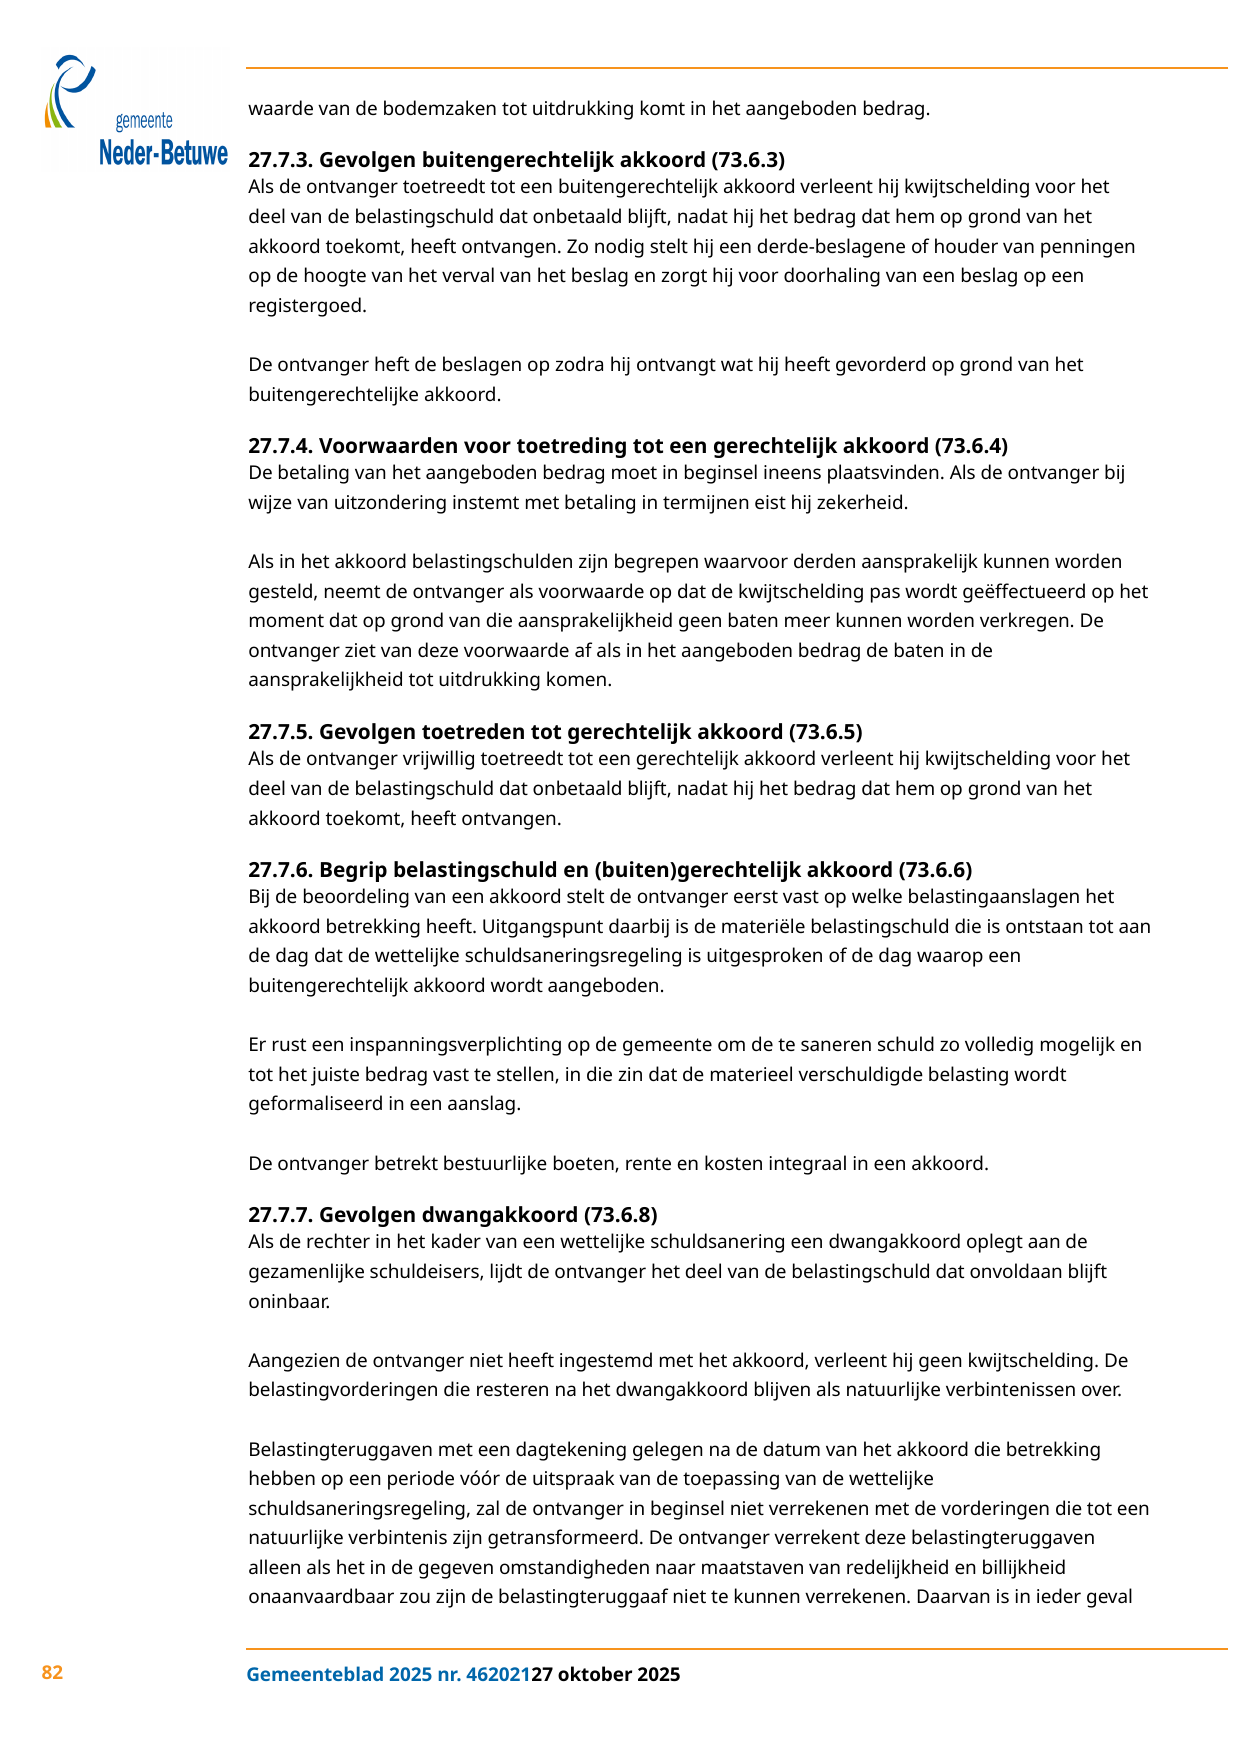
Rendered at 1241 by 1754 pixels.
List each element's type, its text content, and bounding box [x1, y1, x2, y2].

text Belastingteruggaven met een dagtekening gelegen na de datum van het akkoord die betrekking hebben op een periode vóór de uitspraak van de toepassing van de wettelijke schuldsaneringsregeling, zal de ontvanger in beginsel niet verrekenen met de vorderingen die tot een natuurlijke verbintenis zijn getransformeerd. De ontvanger verrekent deze belastingteruggaven alleen als het in de gegeven omstandigheden naar maatstaven van redelijkheid en billijkheid onaanvaardbaar zou zijn de belastingteruggaaf niet te kunnen verrekenen. Daarvan is in ieder geval [248, 1436, 1152, 1609]
text Als de ontvanger toetreedt tot een buitengerechtelijk akkoord verleent hij kwijtschelding voor het deel van de belastingschuld dat onbetaald blijft, nadat hij het bedrag dat hem op grond van het akkoord toekomt, heeft ontvangen. Zo nodig stelt hij een derde-beslagene of houder van penningen op de hoogte van het verval van het beslag en zorgt hij voor doorhaling van een beslag op een registergoed. [248, 174, 1152, 318]
text 27.7.5. Gevolgen toetreden tot gerechtelijk akkoord (73.6.5) [248, 717, 1152, 746]
text 27.7.7. Gevolgen dwangakkoord (73.6.8) [248, 1200, 1152, 1229]
text Als in het akkoord belastingschulden zijn begrepen waarvoor derden aansprakelijk kunnen worden gesteld, neemt de ontvanger als voorwaarde op dat de kwijtschelding pas wordt geëffectueerd op het moment dat op grond van die aansprakelijkheid geen baten meer kunnen worden verkregen. De ontvanger ziet van deze voorwaarde af als in het aangeboden bedrag de baten in de aansprakelijkheid tot uitdrukking komen. [248, 548, 1152, 692]
text Als de rechter in het kader van een wettelijke schuldsanering een dwangakkoord oplegt aan de gezamenlijke schuldeisers, lijdt de ontvanger het deel van de belastingschuld dat onvoldaan blijft oninbaar. [248, 1229, 1152, 1313]
text Bij de beoordeling van een akkoord stelt de ontvanger eerst vast op welke belastingaanslagen het akkoord betrekking heeft. Uitgangspunt daarbij is de materiële belastingschuld die is ontstaan tot aan de dag dat de wettelijke schuldsaneringsregeling is uitgesproken of de dag waarop een buitengerechtelijk akkoord wordt aangeboden. [248, 883, 1152, 998]
text Er rust een inspanningsverplichting op de gemeente om de te saneren schuld zo volledig mogelijk en tot het juiste bedrag vast te stellen, in die zin dat de materieel verschuldigde belasting wordt geformaliseerd in een aanslag. [248, 1031, 1152, 1116]
text waarde van de bodemzaken tot uitdrukking komt in het aangeboden bedrag. [248, 95, 1152, 121]
text 27.7.3. Gevolgen buitengerechtelijk akkoord (73.6.3) [248, 145, 1152, 174]
text De ontvanger betrekt bestuurlijke boeten, rente en kosten integraal in een akkoord. [248, 1150, 1152, 1176]
picture [41, 47, 231, 172]
text Als de ontvanger vrijwillig toetreedt tot een gerechtelijk akkoord verleent hij kwijtschelding voor het deel van de belastingschuld dat onbetaald blijft, nadat hij het bedrag dat hem op grond van het akkoord toekomt, heeft ontvangen. [248, 746, 1152, 830]
text Aangezien de ontvanger niet heeft ingestemd met het akkoord, verleent hij geen kwijtschelding. De belastingvorderingen die resteren na het dwangakkoord blijven als natuurlijke verbintenissen over. [248, 1347, 1152, 1402]
text De betaling van het aangeboden bedrag moet in beginsel ineens plaatsvinden. Als de ontvanger bij wijze van uitzondering instemt met betaling in termijnen eist hij zekerheid. [248, 459, 1152, 515]
text De ontvanger heft de beslagen op zodra hij ontvangt wat hij heeft gevorderd op grond van het buitengerechtelijke akkoord. [248, 351, 1152, 406]
text 27.7.6. Begrip belastingschuld en (buiten)gerechtelijk akkoord (73.6.6) [248, 855, 1152, 883]
text 27.7.4. Voorwaarden voor toetreding tot een gerechtelijk akkoord (73.6.4) [248, 431, 1152, 459]
